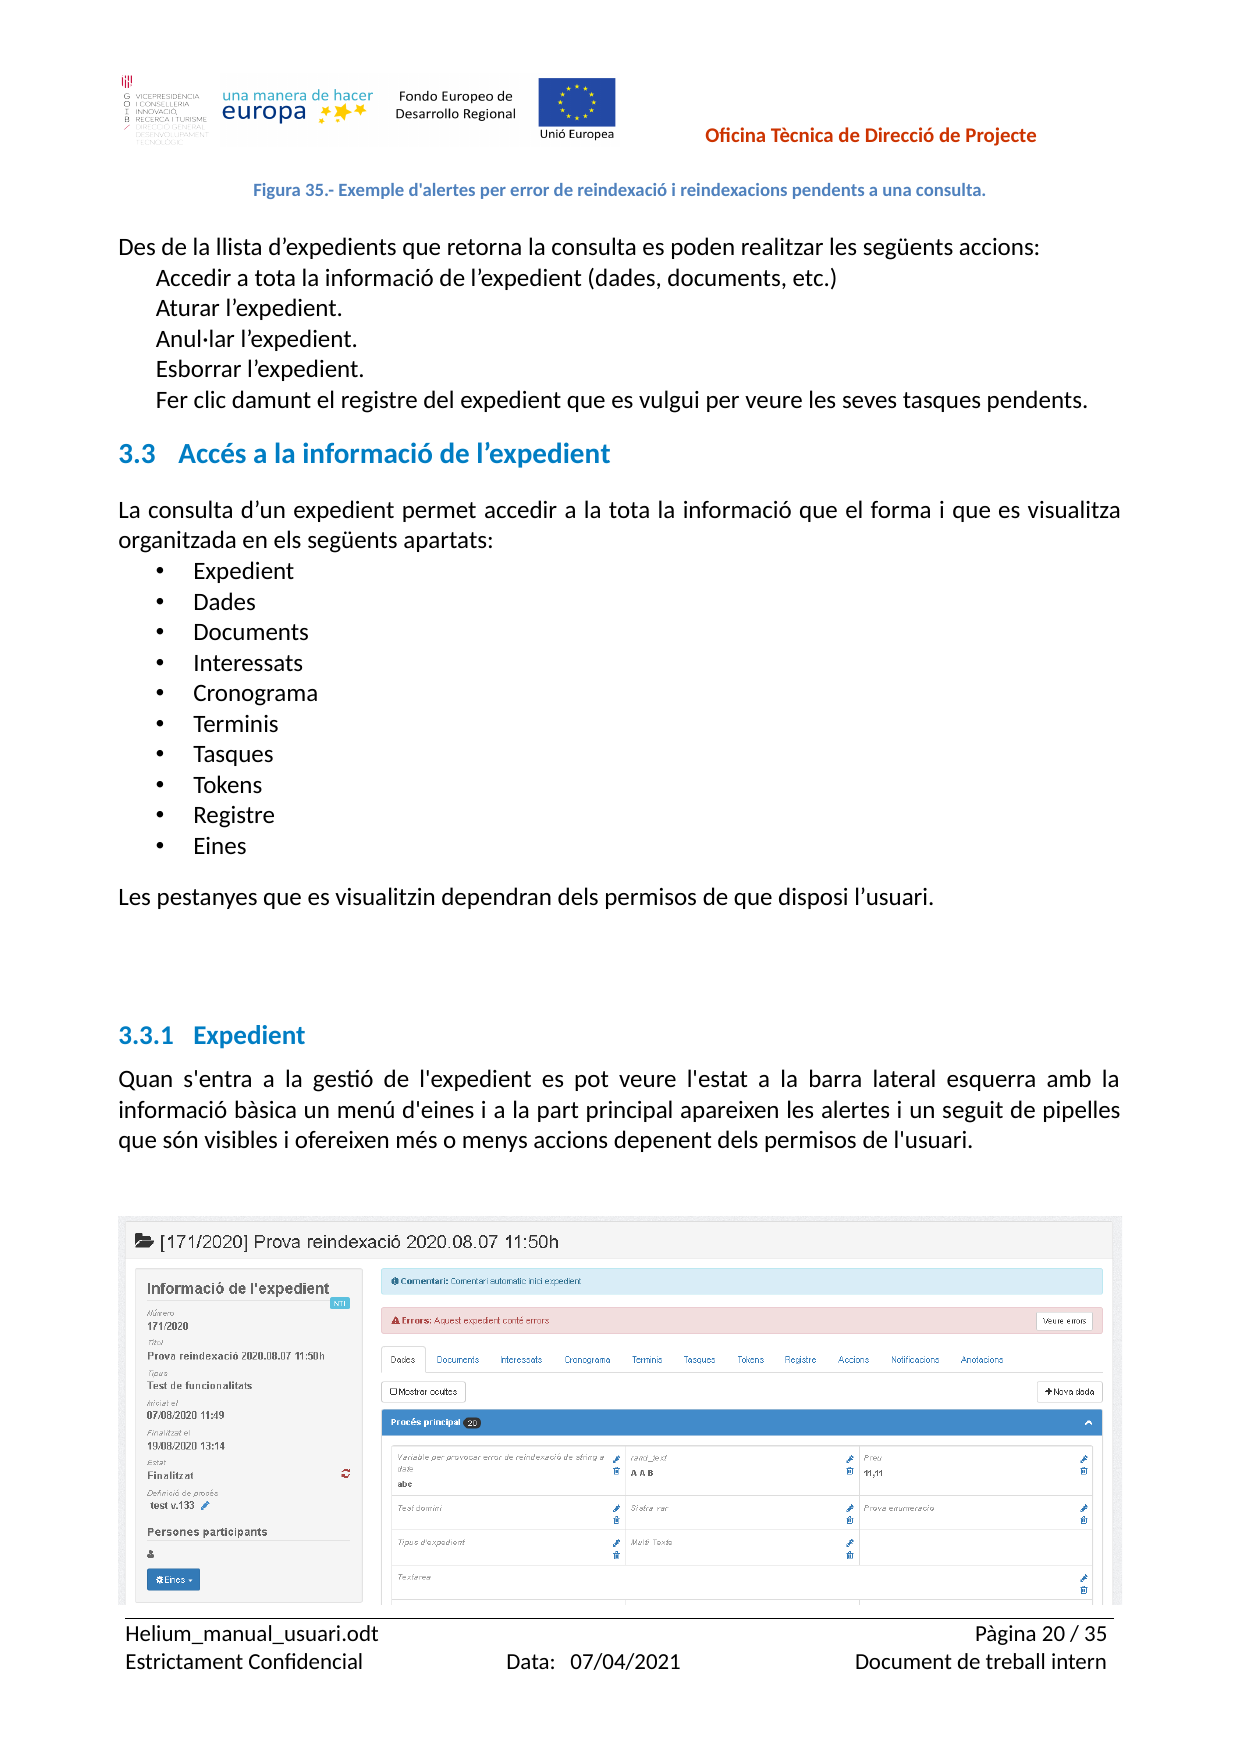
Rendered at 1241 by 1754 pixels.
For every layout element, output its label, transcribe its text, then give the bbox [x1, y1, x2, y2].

text La consulta d’un expedient permet accedir a la tota la informació que el forma i que es visualitza organitzada en els següents apartats: [118, 494, 1122, 555]
list Interessats [156, 647, 1122, 677]
text Figura 35.- Exemple d'alertes per error de reindexació i reindexacions pendents a una consulta. [118, 178, 1122, 201]
text Quan s'entra a la gestió de l'expedient es pot veure l'estat a la barra lateral esquerra amb la informació bàsica un menú d'eines i a la part principal apareixen les alertes i un seguit de pipelles que són visibles i ofereixen més o menys accions depenent dels permisos de l'usuari. [118, 1063, 1122, 1155]
text Des de la llista d’expedients que retorna la consulta es poden realitzar les següents accions: [118, 231, 1122, 262]
list Dades [156, 586, 1122, 616]
text Fer clic damunt el registre del expedient que es vulgui per veure les seves tasques pendents. [156, 384, 1122, 414]
text Anul·lar l’expedient. [118, 323, 1122, 353]
list Expedient [156, 555, 1122, 586]
text Esborrar l’expedient. [118, 353, 1122, 384]
text Aturar l’expedient. [118, 292, 1122, 323]
list Tasques [156, 738, 1122, 769]
list Terminis [156, 708, 1122, 738]
list Cronograma [156, 677, 1122, 708]
subtitle Accés a la informació de l’expedient [118, 435, 1122, 471]
subtitle Expedient [118, 1018, 1122, 1051]
picture [219, 73, 621, 147]
picture [118, 73, 213, 147]
list Eines [156, 830, 1122, 860]
list Documents [156, 616, 1122, 647]
text Les pestanyes que es visualitzin dependran dels permisos de que disposi l’usuari. [118, 881, 1122, 912]
list Registre [156, 799, 1122, 830]
list Tokens [156, 769, 1122, 799]
picture [118, 1216, 1123, 1605]
text Accedir a tota la informació de l’expedient (dades, documents, etc.) [156, 262, 1122, 292]
